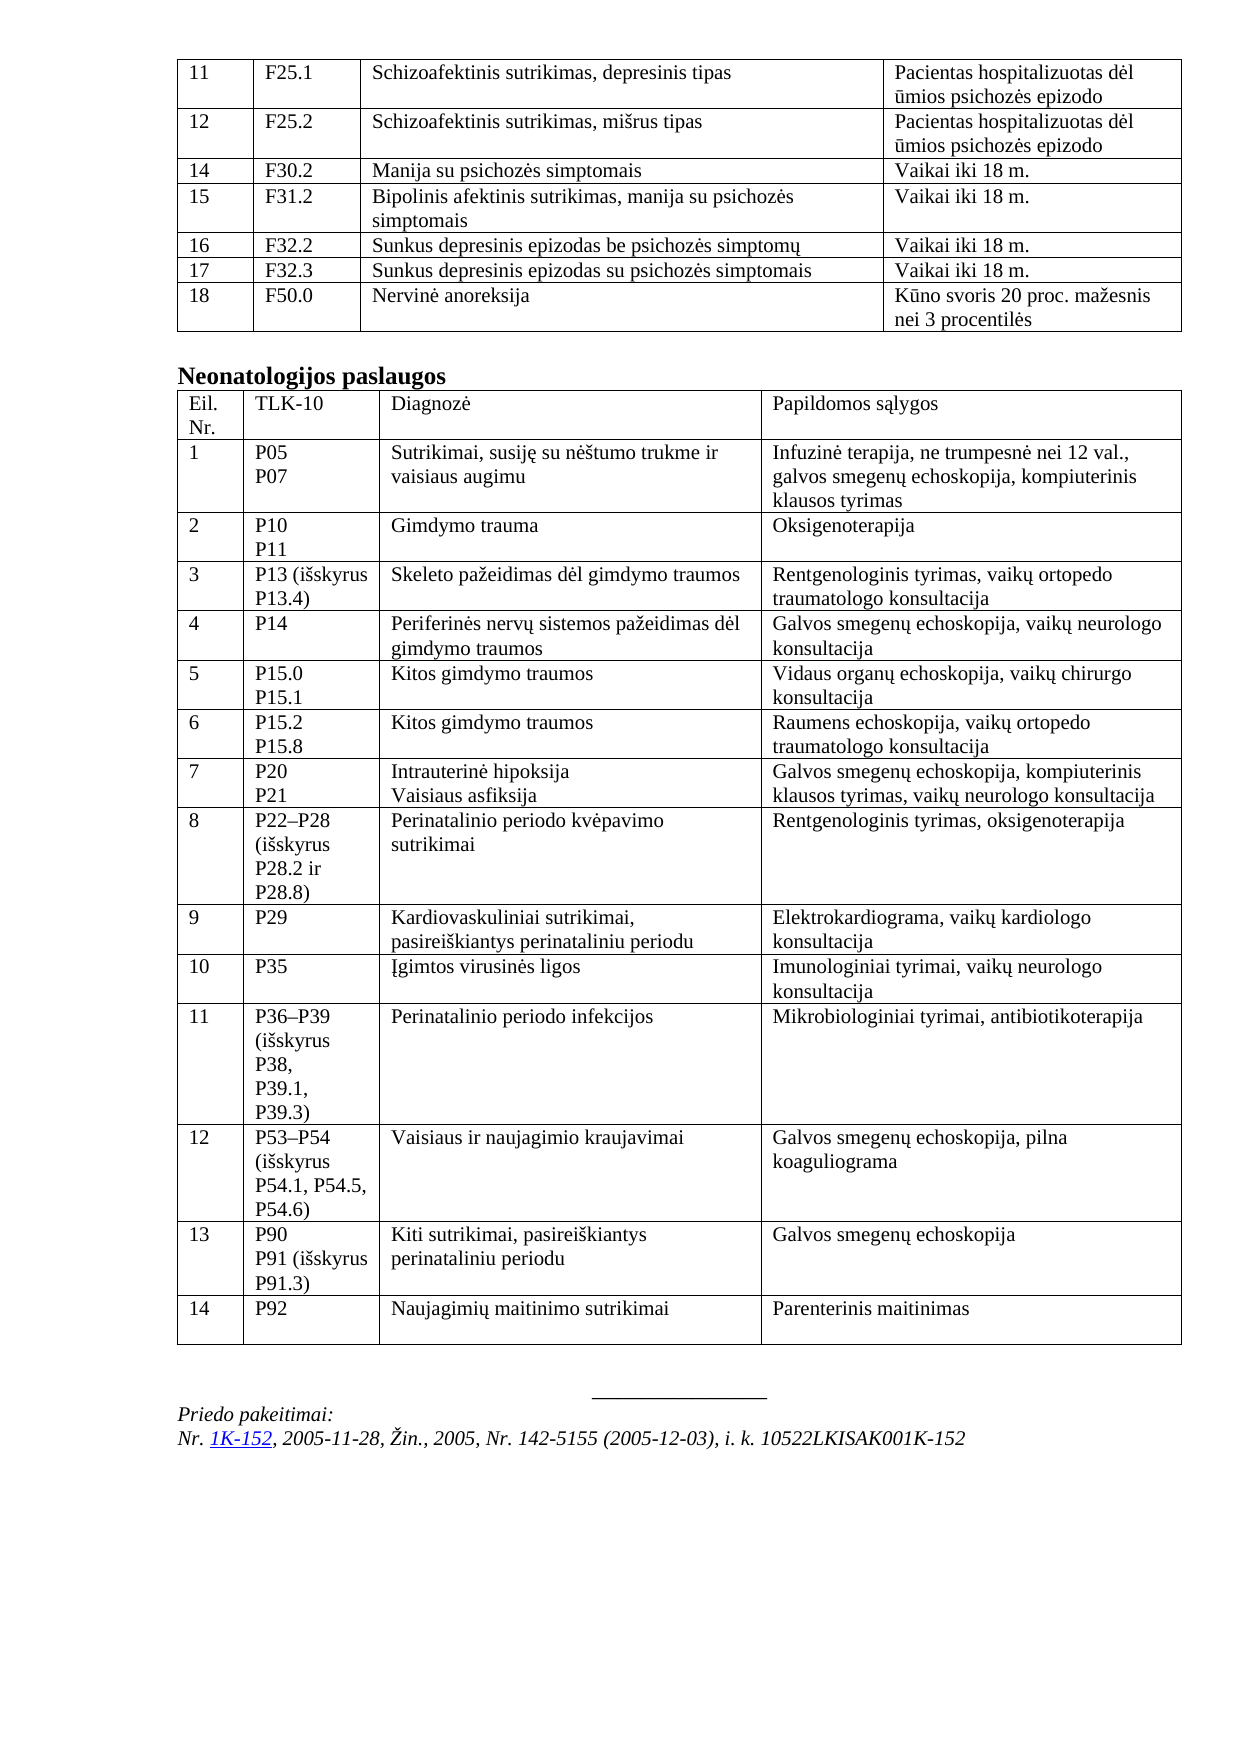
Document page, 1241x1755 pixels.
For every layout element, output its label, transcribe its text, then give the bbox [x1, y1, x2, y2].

table_cell P15.0 P15.1 [244, 661, 379, 709]
table_cell Vaisiaus ir naujagimio kraujavimai [380, 1125, 761, 1221]
table_cell Perinatalinio periodo infekcijos [380, 1004, 761, 1124]
table_header Papildomos sąlygos [762, 391, 1181, 439]
table_cell P36–P39 (išskyrus P38, P39.1, P39.3) [244, 1004, 379, 1124]
table_cell P10 P11 [244, 513, 379, 561]
table_cell Oksigenoterapija [762, 513, 1181, 561]
table_cell P15.2 P15.8 [244, 710, 379, 758]
table_cell Rentgenologinis tyrimas, oksigenoterapija [762, 808, 1181, 904]
table_cell Vaikai iki 18 m. [884, 184, 1181, 232]
table_cell 6 [178, 710, 243, 758]
table_cell Kitos gimdymo traumos [380, 661, 761, 709]
table_cell Infuzinė terapija, ne trumpesnė nei 12 val., galvos smegenų echoskopija, kompiuterinis klausos tyrimas [762, 440, 1181, 512]
table_cell F31.2 [254, 184, 360, 232]
table_cell P05 P07 [244, 440, 379, 512]
table_cell Galvos smegenų echoskopija [762, 1222, 1181, 1294]
table_cell Kitos gimdymo traumos [380, 710, 761, 758]
table_cell Įgimtos virusinės ligos [380, 955, 761, 1003]
table_cell Raumens echoskopija, vaikų ortopedo traumatologo konsultacija [762, 710, 1181, 758]
table_header TLK-10 [244, 391, 379, 439]
table_cell Vaikai iki 18 m. [884, 258, 1181, 282]
table_cell Schizoafektinis sutrikimas, mišrus tipas [361, 109, 883, 157]
table_cell Mikrobiologiniai tyrimai, antibiotikoterapija [762, 1004, 1181, 1124]
table_cell 11 [178, 60, 253, 108]
table_cell Perinatalinio periodo kvėpavimo sutrikimai [380, 808, 761, 904]
table_cell P22–P28 (išskyrus P28.2 ir P28.8) [244, 808, 379, 904]
text Neonatologijos paslaugos [177, 361, 1181, 389]
table_cell P29 [244, 905, 379, 953]
table_cell 9 [178, 905, 243, 953]
table_cell 2 [178, 513, 243, 561]
text Priedo pakeitimai: [177, 1402, 1181, 1426]
table_cell 18 [178, 283, 253, 331]
text ______________ [177, 1373, 1181, 1402]
table_cell Pacientas hospitalizuotas dėl ūmios psichozės epizodo [884, 60, 1181, 108]
table_cell 12 [178, 109, 253, 157]
table_cell 17 [178, 258, 253, 282]
table_cell Kiti sutrikimai, pasireiškiantys perinataliniu periodu [380, 1222, 761, 1294]
table_cell Schizoafektinis sutrikimas, depresinis tipas [361, 60, 883, 108]
table_cell F32.3 [254, 258, 360, 282]
table_cell 14 [178, 1296, 243, 1344]
table_cell P13 (išskyrus P13.4) [244, 562, 379, 610]
table_cell Pacientas hospitalizuotas dėl ūmios psichozės epizodo [884, 109, 1181, 157]
table_cell Sunkus depresinis epizodas su psichozės simptomais [361, 258, 883, 282]
table_cell Nervinė anoreksija [361, 283, 883, 331]
table_cell 7 [178, 759, 243, 807]
table_cell 11 [178, 1004, 243, 1124]
table_cell Parenterinis maitinimas [762, 1296, 1181, 1344]
table_cell F50.0 [254, 283, 360, 331]
table_cell Kardiovaskuliniai sutrikimai, pasireiškiantys perinataliniu periodu [380, 905, 761, 953]
table_cell Periferinės nervų sistemos pažeidimas dėl gimdymo traumos [380, 611, 761, 659]
table_cell Sutrikimai, susiję su nėštumo trukme ir vaisiaus augimu [380, 440, 761, 512]
table_cell Galvos smegenų echoskopija, pilna koaguliograma [762, 1125, 1181, 1221]
table_cell Vaikai iki 18 m. [884, 159, 1181, 182]
table_cell 3 [178, 562, 243, 610]
text Nr. 1K-152, 2005-11-28, Žin., 2005, Nr. 142-5155 (2005-12-03), i. k. 10522LKISAK001K-152 [177, 1426, 1181, 1450]
table_header Diagnozė [380, 391, 761, 439]
table_cell F32.2 [254, 233, 360, 257]
table_cell 10 [178, 955, 243, 1003]
table_cell 1 [178, 440, 243, 512]
table_cell Bipolinis afektinis sutrikimas, manija su psichozės simptomais [361, 184, 883, 232]
table_cell Vaikai iki 18 m. [884, 233, 1181, 257]
table_cell Gimdymo trauma [380, 513, 761, 561]
table_cell 12 [178, 1125, 243, 1221]
table_cell Galvos smegenų echoskopija, vaikų neurologo konsultacija [762, 611, 1181, 659]
table_cell P35 [244, 955, 379, 1003]
table_cell P14 [244, 611, 379, 659]
table_cell P53–P54 (išskyrus P54.1, P54.5, P54.6) [244, 1125, 379, 1221]
table_cell 13 [178, 1222, 243, 1294]
table_cell 15 [178, 184, 253, 232]
table_cell Galvos smegenų echoskopija, kompiuterinis klausos tyrimas, vaikų neurologo konsultacija [762, 759, 1181, 807]
table_cell Intrauterinė hipoksija Vaisiaus asfiksija [380, 759, 761, 807]
table_cell P90 P91 (išskyrus P91.3) [244, 1222, 379, 1294]
table_cell Naujagimių maitinimo sutrikimai [380, 1296, 761, 1344]
table_cell Imunologiniai tyrimai, vaikų neurologo konsultacija [762, 955, 1181, 1003]
table_cell 5 [178, 661, 243, 709]
table_cell Kūno svoris 20 proc. mažesnis nei 3 procentilės [884, 283, 1181, 331]
table_cell Rentgenologinis tyrimas, vaikų ortopedo traumatologo konsultacija [762, 562, 1181, 610]
table_cell P20 P21 [244, 759, 379, 807]
table_cell F30.2 [254, 159, 360, 182]
table_cell 14 [178, 159, 253, 182]
table_header Eil. Nr. [178, 391, 243, 439]
table_cell F25.2 [254, 109, 360, 157]
table_cell Elektrokardiograma, vaikų kardiologo konsultacija [762, 905, 1181, 953]
table_cell 16 [178, 233, 253, 257]
table_cell F25.1 [254, 60, 360, 108]
table_cell P92 [244, 1296, 379, 1344]
table_cell Vidaus organų echoskopija, vaikų chirurgo konsultacija [762, 661, 1181, 709]
table_cell Skeleto pažeidimas dėl gimdymo traumos [380, 562, 761, 610]
table_cell 8 [178, 808, 243, 904]
table_cell Sunkus depresinis epizodas be psichozės simptomų [361, 233, 883, 257]
table_cell 4 [178, 611, 243, 659]
table_cell Manija su psichozės simptomais [361, 159, 883, 182]
